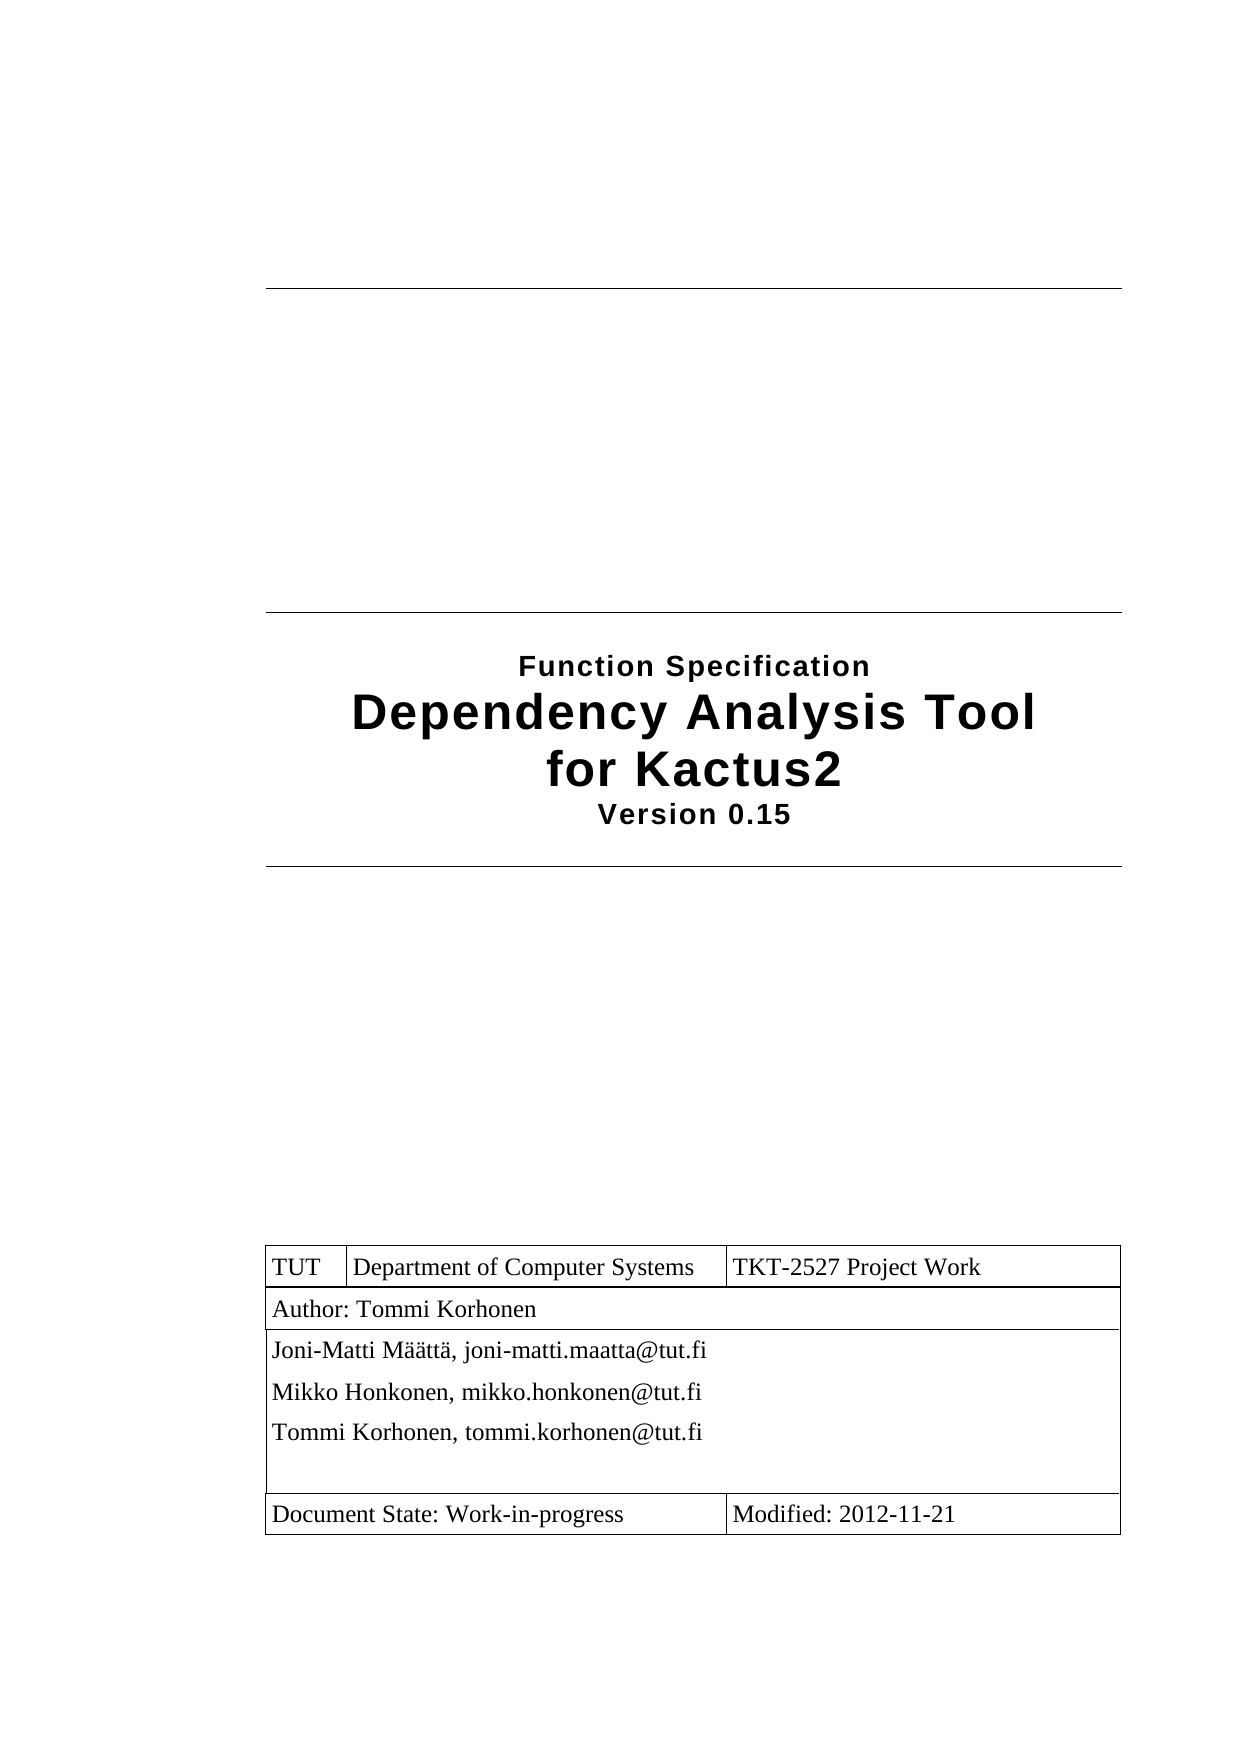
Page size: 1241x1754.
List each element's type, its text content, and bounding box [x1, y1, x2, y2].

table_header TUT [266, 1246, 346, 1286]
table_cell Joni-Matti Määttä, joni-matti.maatta@tut.fi [267, 1329, 1120, 1370]
table_cell Tommi Korhonen, tommi.korhonen@tut.fi [267, 1411, 1120, 1452]
table_cell Modified: 2012-11-21 [727, 1493, 1120, 1534]
table_cell Mikko Honkonen, mikko.honkonen@tut.fi [267, 1370, 1120, 1411]
list for Kactus2 [266, 740, 1122, 797]
list Dependency Analysis Tool [266, 682, 1122, 740]
list Function Specification [266, 649, 1122, 682]
table_header TKT-2527 Project Work [727, 1246, 1120, 1286]
table_cell [267, 1452, 1120, 1493]
table_cell Author: Tommi Korhonen [266, 1288, 1120, 1328]
list Version 0.15 [266, 797, 1122, 831]
table_cell Document State: Work-in-progress [266, 1494, 726, 1534]
table_header Department of Computer Systems [347, 1246, 726, 1286]
